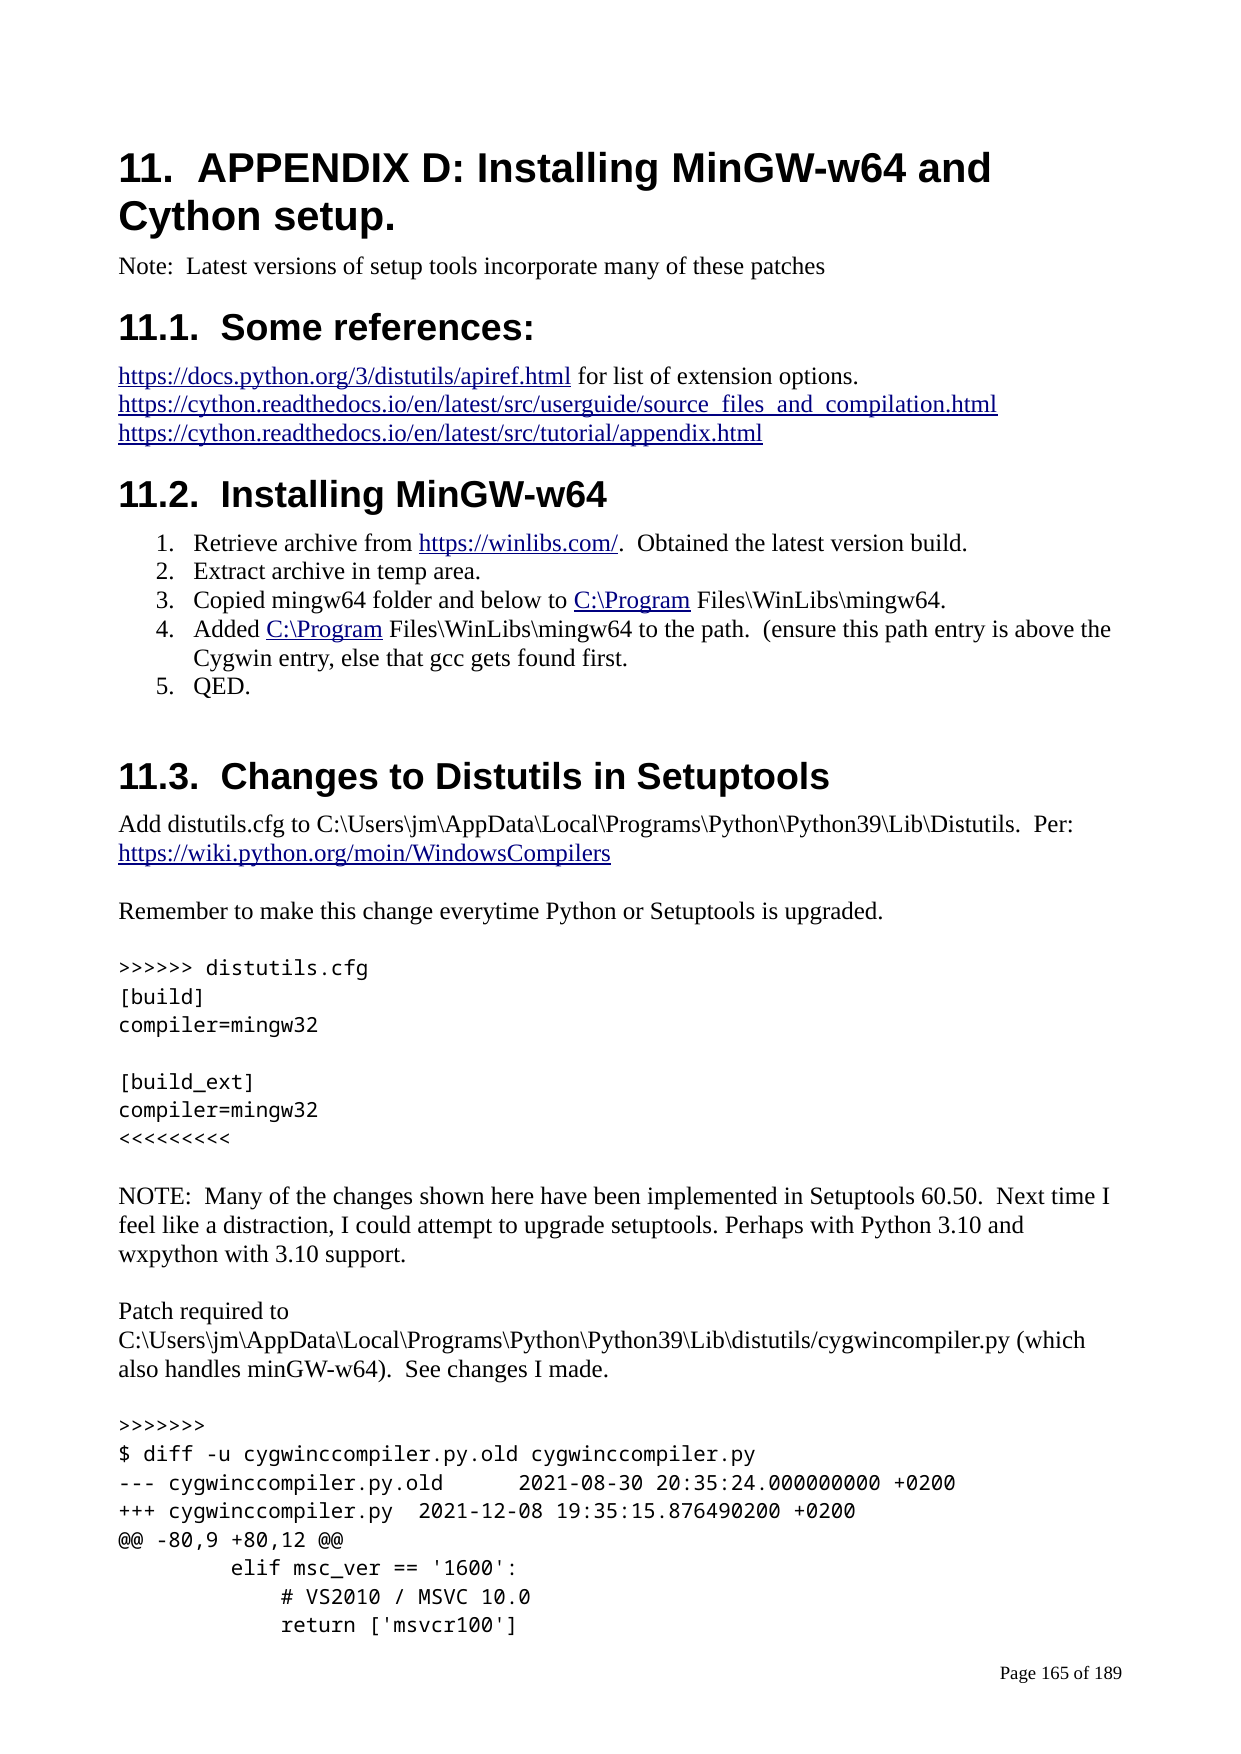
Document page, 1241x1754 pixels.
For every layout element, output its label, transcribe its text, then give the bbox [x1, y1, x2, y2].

text --- cygwinccompiler.py.old 2021-08-30 20:35:24.000000000 +0200 [118, 1468, 1122, 1496]
text [build] [118, 982, 1122, 1010]
text elif msc_ver == '1600': [118, 1553, 1122, 1582]
text https://cython.readthedocs.io/en/latest/src/tutorial/appendix.html [118, 418, 1122, 447]
text NOTE: Many of the changes shown here have been implemented in Setuptools 60.50. Next time I feel like a distraction, I could attempt to upgrade setuptools. Perhaps with Python 3.10 and wxpython with 3.10 support. [118, 1181, 1122, 1267]
text return ['msvcr100'] [118, 1610, 1122, 1639]
text Remember to make this change everytime Python or Setuptools is upgraded. [118, 896, 1122, 924]
text compiler=mingw32 [118, 1096, 1122, 1124]
text >>>>>> distutils.cfg [118, 953, 1122, 982]
list Retrieve archive from https://winlibs.com/. Obtained the latest version build. [156, 528, 1122, 556]
text https://cython.readthedocs.io/en/latest/src/userguide/source_files_and_compilation.html [118, 389, 1122, 418]
text # VS2010 / MSVC 10.0 [118, 1582, 1122, 1610]
text Patch required to C:\Users\jm\AppData\Local\Programs\Python\Python39\Lib\distutils/cygwincompiler.py (which also handles minGW-w64). See changes I made. [118, 1296, 1122, 1382]
text $ diff -u cygwinccompiler.py.old cygwinccompiler.py [118, 1439, 1122, 1468]
text Note: Latest versions of setup tools incorporate many of these patches [118, 251, 1122, 280]
text @@ -80,9 +80,12 @@ [118, 1525, 1122, 1553]
text +++ cygwinccompiler.py 2021-12-08 19:35:15.876490200 +0200 [118, 1496, 1122, 1525]
text compiler=mingw32 [118, 1010, 1122, 1039]
text Add distutils.cfg to C:\Users\jm\AppData\Local\Programs\Python\Python39\Lib\Distutils. Per: https://wiki.python.org/moin/WindowsCompilers [118, 809, 1122, 867]
text https://docs.python.org/3/distutils/apiref.html for list of extension options. [118, 361, 1122, 389]
list Added C:\Program Files\WinLibs\mingw64 to the path. (ensure this path entry is above the Cygwin entry, else that gcc gets found first. [156, 614, 1122, 671]
text <<<<<<<<< [118, 1124, 1122, 1152]
subtitle Some references: [118, 305, 1122, 348]
list QED. [156, 671, 1122, 700]
text >>>>>>> [118, 1411, 1122, 1439]
list Copied mingw64 folder and below to C:\Program Files\WinLibs\mingw64. [156, 585, 1122, 614]
subtitle Changes to Distutils in Setuptools [118, 754, 1122, 797]
list Extract archive in temp area. [156, 556, 1122, 585]
text [build_ext] [118, 1067, 1122, 1096]
subtitle Installing MinGW-w64 [118, 472, 1122, 515]
subtitle APPENDIX D: Installing MinGW-w64 and Cython setup. [118, 143, 1122, 239]
